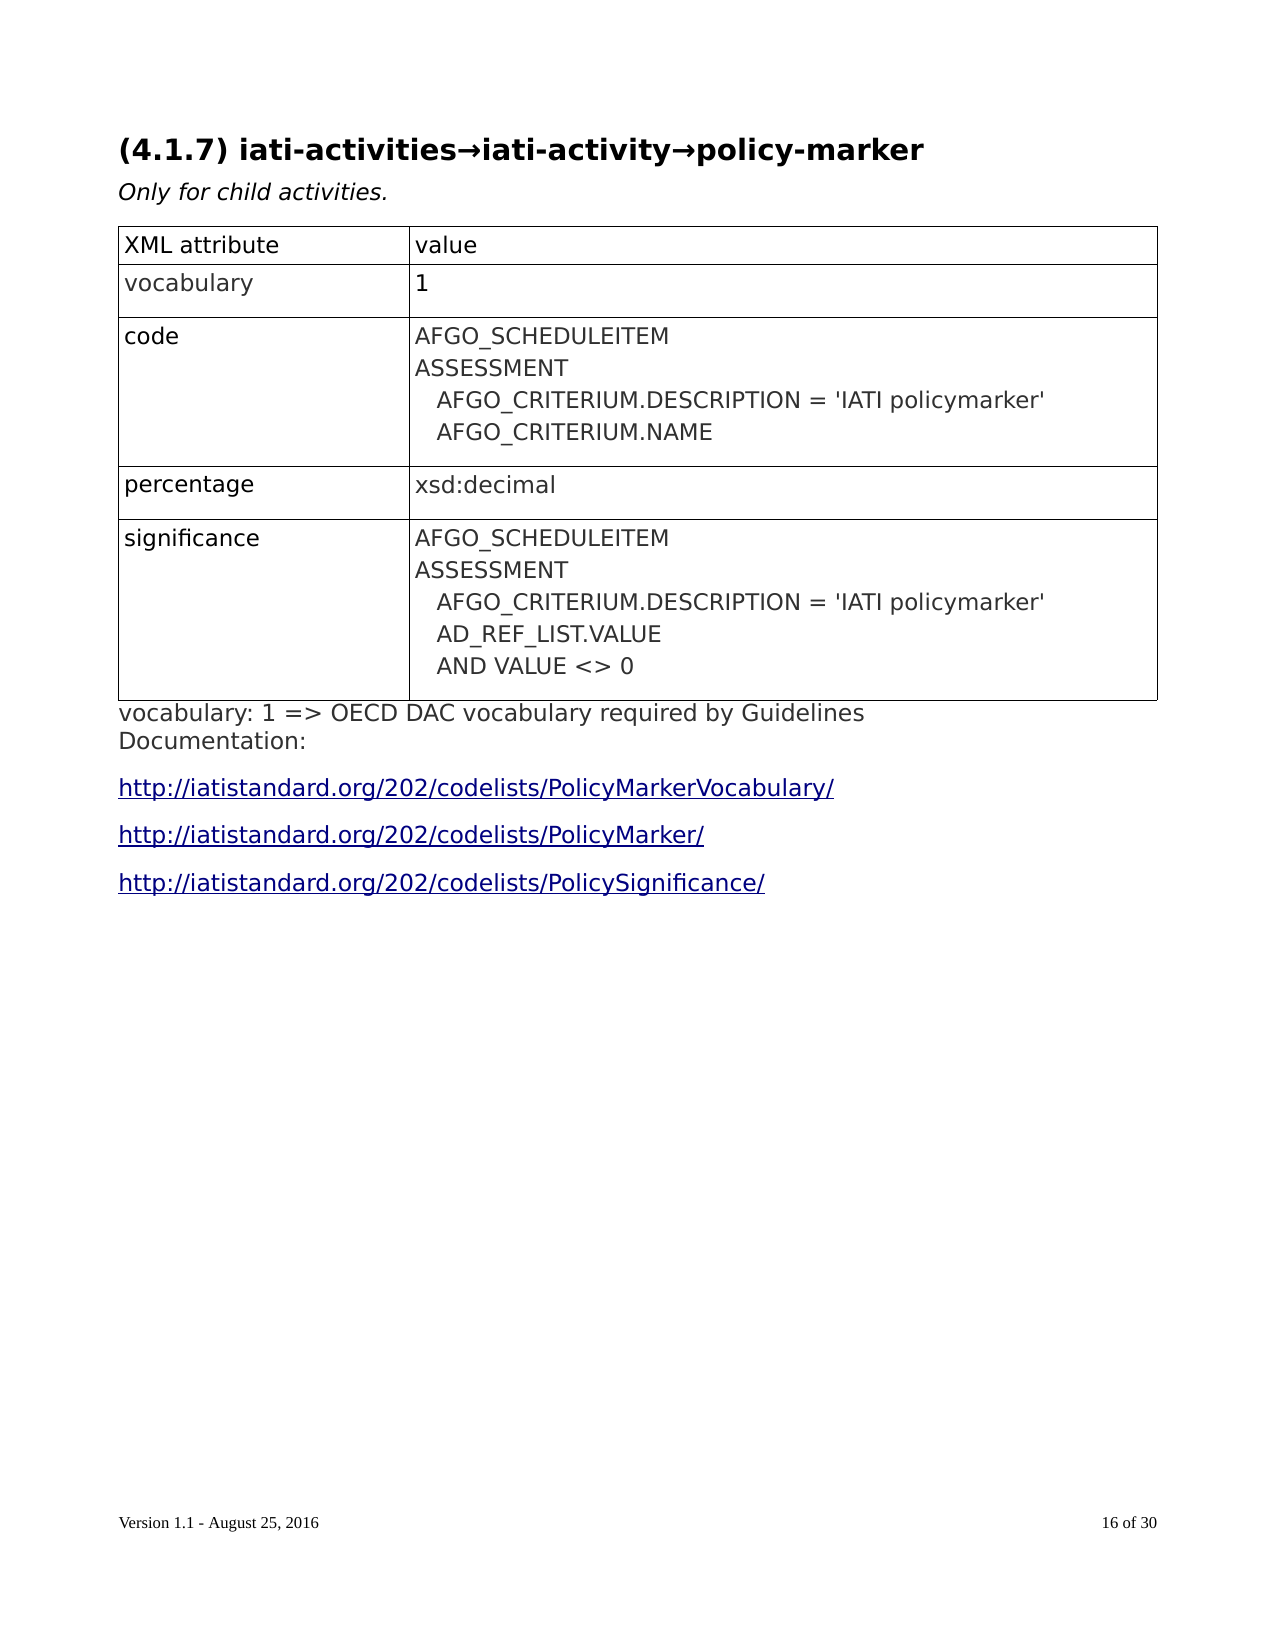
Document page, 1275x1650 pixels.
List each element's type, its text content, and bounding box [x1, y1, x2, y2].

table_cell xsd:decimal [410, 467, 1157, 519]
text http://iatistandard.org/202/codelists/PolicyMarker/ [118, 822, 1157, 849]
table_cell percentage [119, 467, 409, 519]
text vocabulary: 1 => OECD DAC vocabulary required by Guidelines [118, 701, 1157, 727]
table_cell significance [119, 520, 409, 700]
text Documentation: [118, 727, 1157, 754]
text Only for child activities. [118, 179, 1157, 206]
text http://iatistandard.org/202/codelists/PolicyMarkerVocabulary/ [118, 774, 1157, 802]
table_cell AFGO_SCHEDULEITEM ASSESSMENT AFGO_CRITERIUM.DESCRIPTION = 'IATI policymarker' AD_REF_LIST.VALUE AND VALUE <> 0 [410, 520, 1157, 700]
subtitle (4.1.7) iati-activities→iati-activity→policy-marker [118, 133, 1157, 167]
table_cell code [119, 318, 409, 466]
text http://iatistandard.org/202/codelists/PolicySignificance/ [118, 869, 1157, 896]
table_header value [410, 227, 1157, 264]
table_cell AFGO_SCHEDULEITEM ASSESSMENT AFGO_CRITERIUM.DESCRIPTION = 'IATI policymarker' AFGO_CRITERIUM.NAME [410, 318, 1157, 466]
table_header XML attribute [119, 227, 409, 264]
table_cell 1 [410, 265, 1157, 317]
table_cell vocabulary [119, 265, 409, 317]
